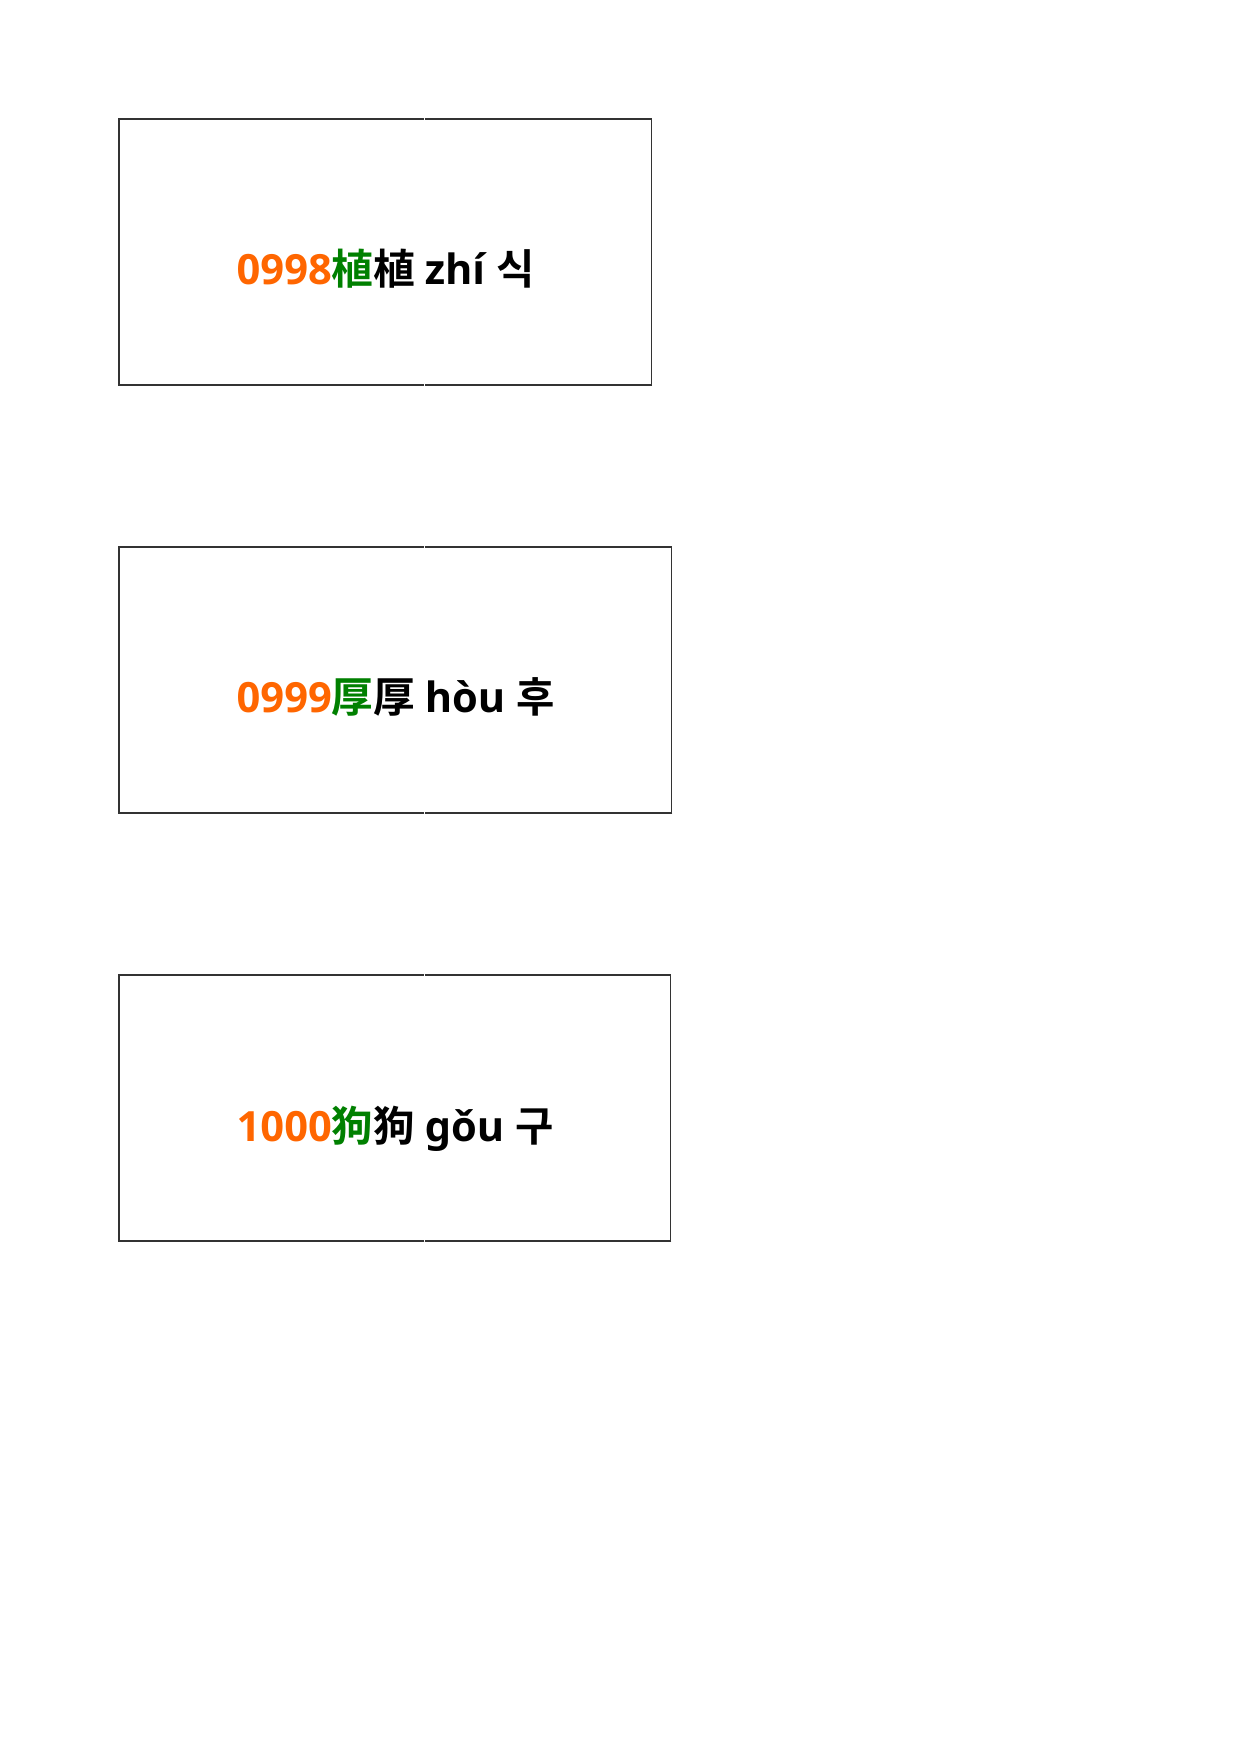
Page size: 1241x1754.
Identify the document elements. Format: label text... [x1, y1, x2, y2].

text [652, 118, 1122, 386]
text [672, 546, 1122, 814]
text 0999厚厚 hòu 후 [120, 547, 671, 813]
text [671, 974, 1122, 1242]
text 0998植植 zhí 식 [120, 119, 651, 385]
text 1000狗狗 gǒu 구 [120, 975, 670, 1241]
